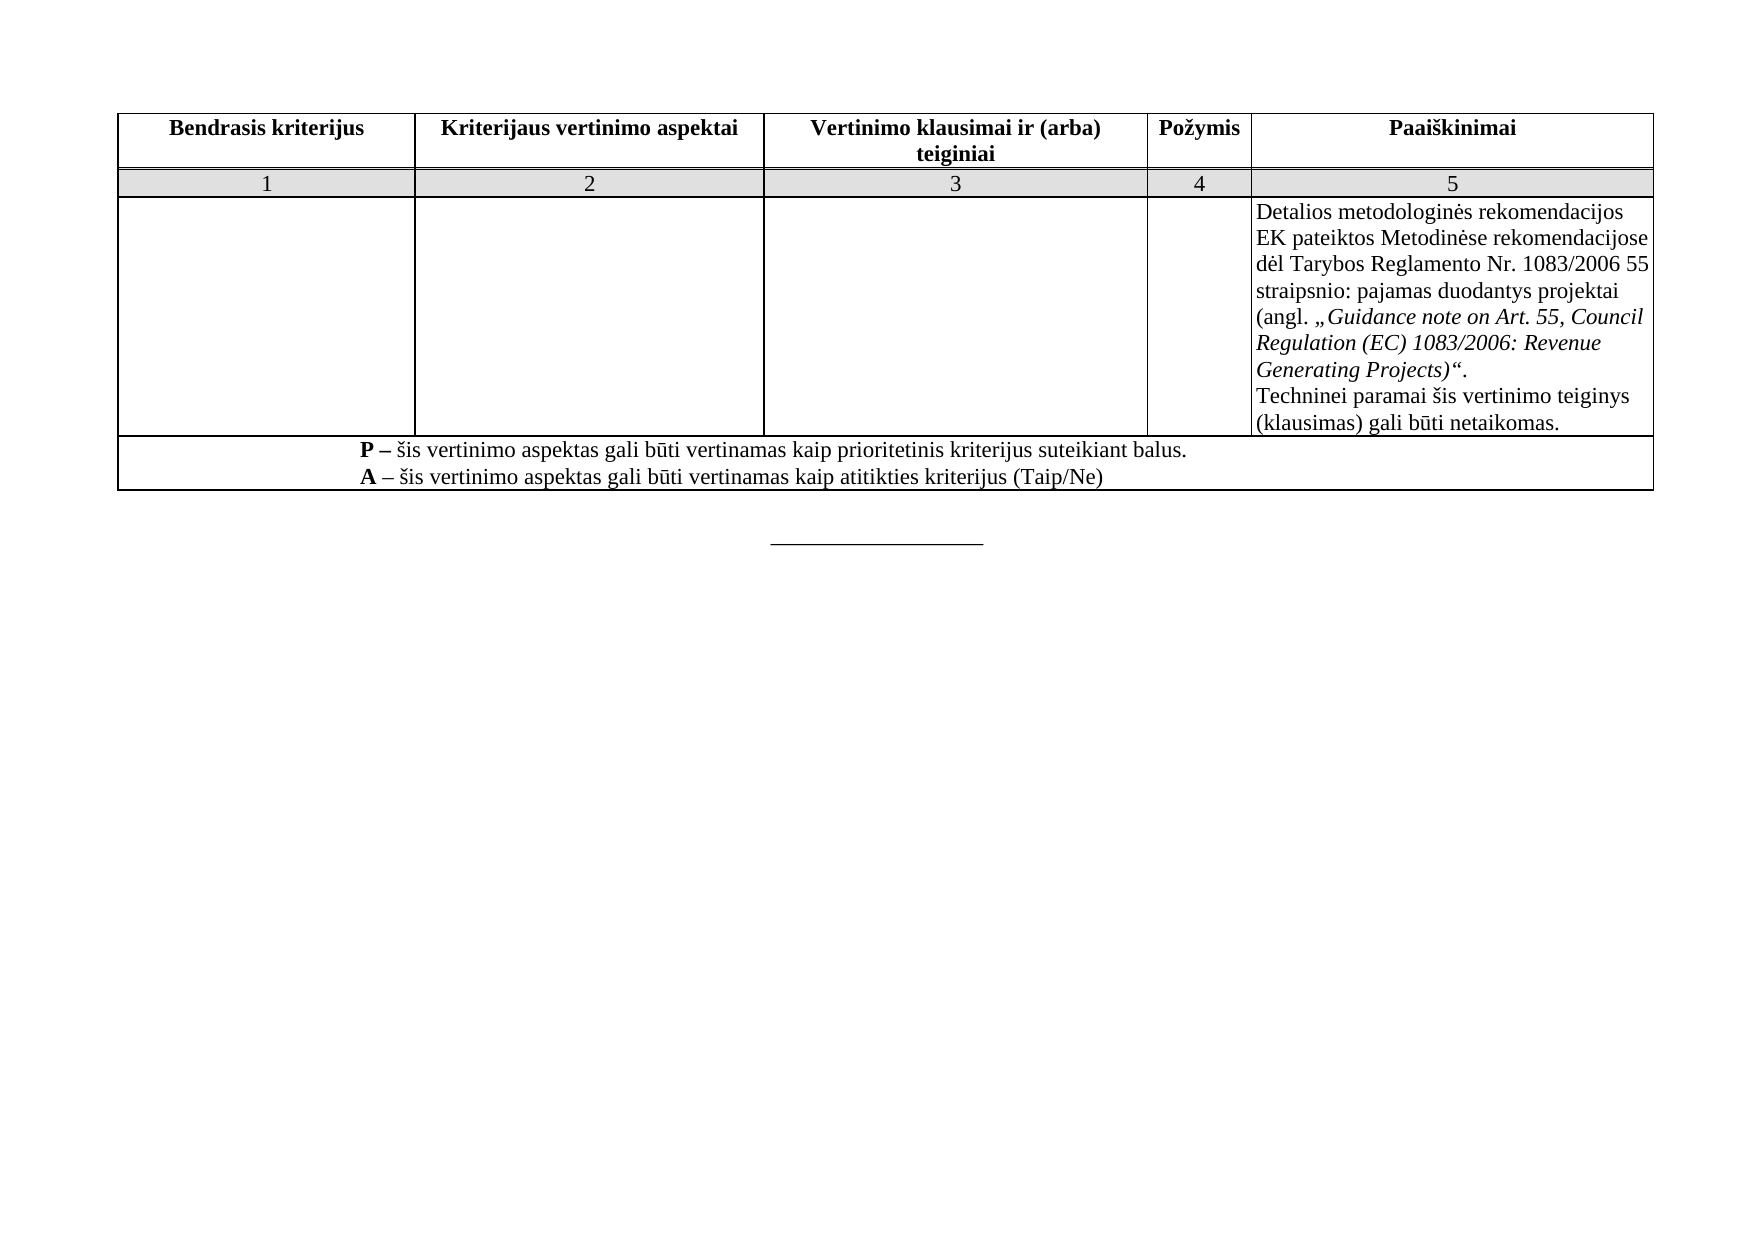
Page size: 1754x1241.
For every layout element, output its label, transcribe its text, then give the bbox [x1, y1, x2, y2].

table_header Vertinimo klausimai ir (arba) teiginiai [765, 114, 1147, 167]
table_cell [119, 198, 414, 435]
table_cell 2 [416, 170, 763, 196]
table_cell [765, 198, 1147, 435]
table_header Paaiškinimai [1252, 114, 1653, 167]
text _________________ [118, 519, 1635, 548]
table_cell Detalios metodologinės rekomendacijos EK pateiktos Metodinėse rekomendacijose dėl Tarybos Reglamento Nr. 1083/2006 55 straipsnio: pajamas duodantys projektai (angl. „Guidance note on Art. 55, Council Regulation (EC) 1083/2006: Revenue Generating Projects)“. Techninei paramai šis vertinimo teiginys (klausimas) gali būti netaikomas. [1252, 198, 1653, 435]
table_header Požymis [1148, 114, 1251, 167]
table_cell 5 [1252, 170, 1653, 196]
table_header Kriterijaus vertinimo aspektai [416, 114, 763, 167]
table_cell 4 [1148, 170, 1251, 196]
table_cell P – šis vertinimo aspektas gali būti vertinamas kaip prioritetinis kriterijus suteikiant balus. A – šis vertinimo aspektas gali būti vertinamas kaip atitikties kriterijus (Taip/Ne) [119, 437, 1653, 489]
table_cell 3 [765, 170, 1147, 196]
table_cell [416, 198, 763, 435]
table_cell [1148, 198, 1251, 435]
table_cell 1 [119, 170, 414, 196]
table_header Bendrasis kriterijus [119, 114, 414, 167]
